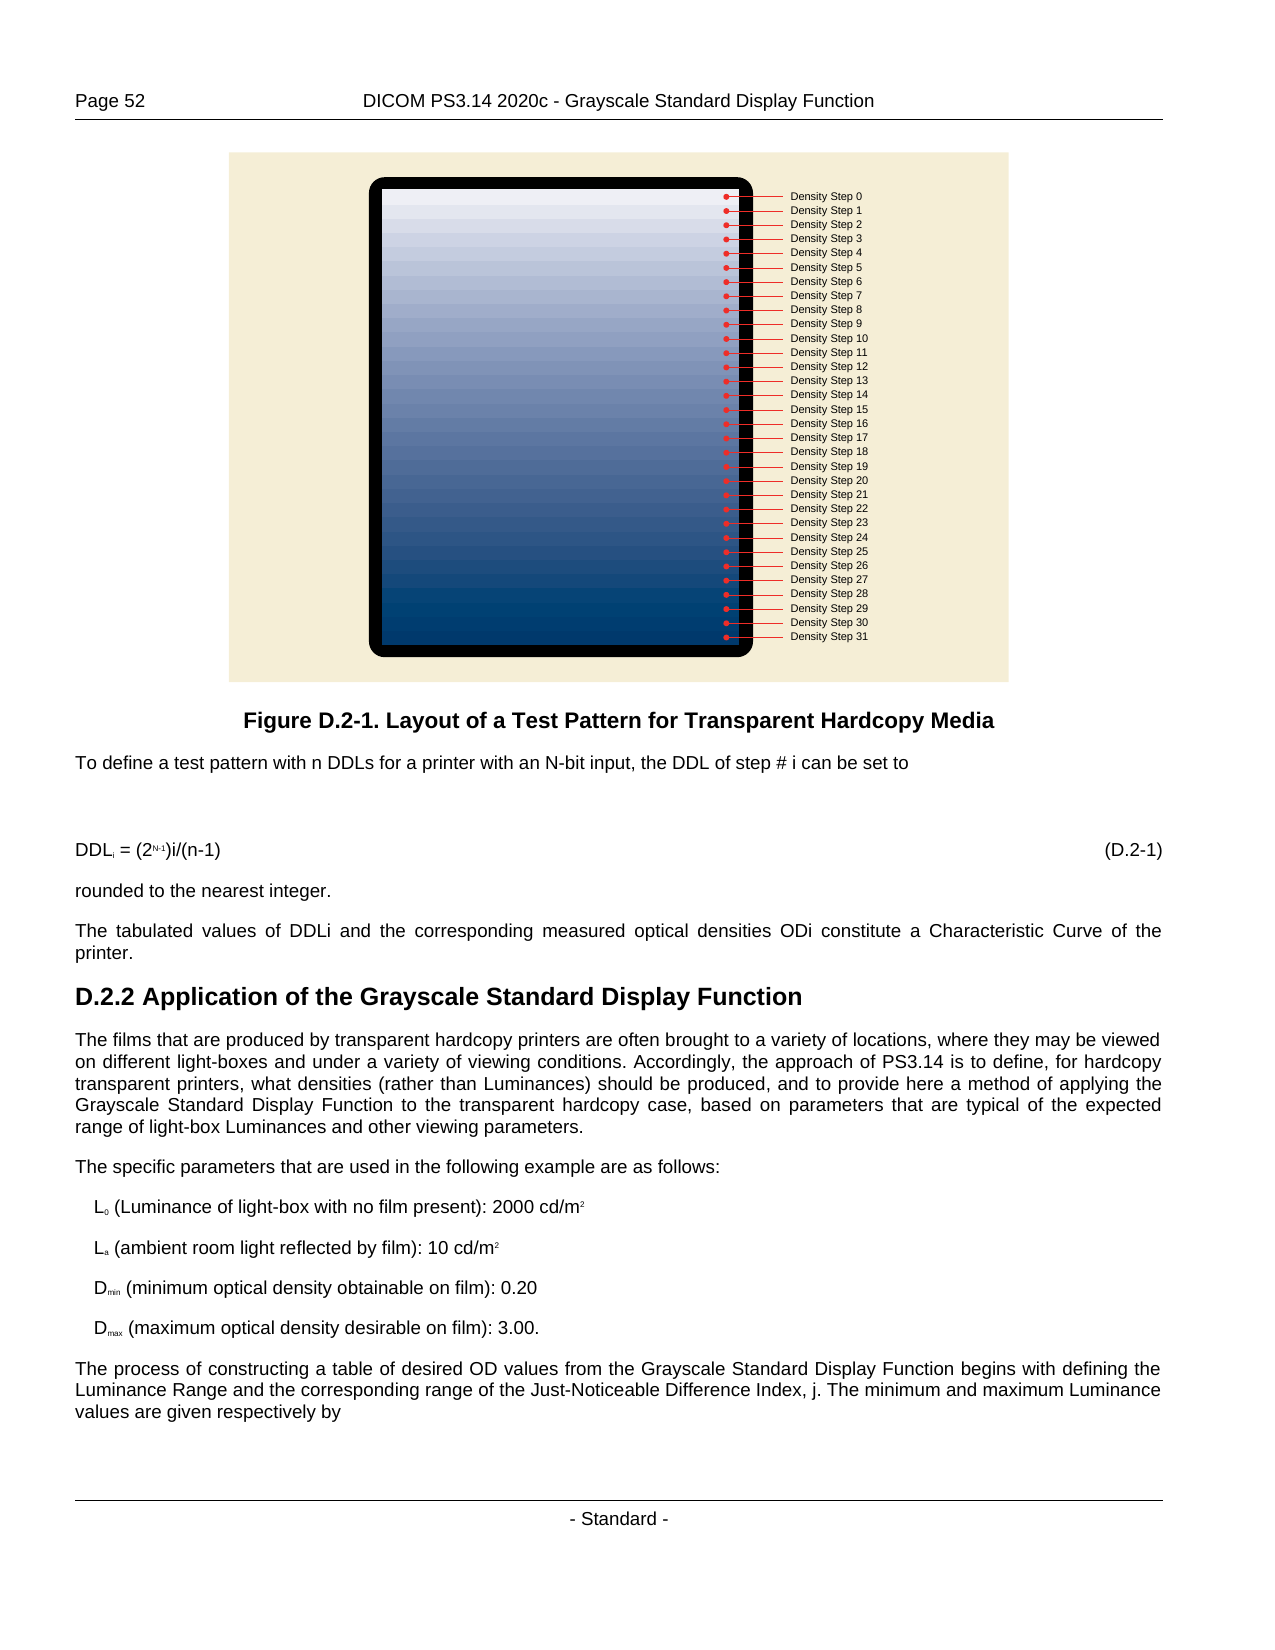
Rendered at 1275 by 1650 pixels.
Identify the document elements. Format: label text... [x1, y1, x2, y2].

text D.2.2 Application of the Grayscale Standard Display Function [75, 982, 1162, 1011]
text rounded to the nearest integer. [75, 879, 1162, 901]
text Figure D.2-1. Layout of a Test Pattern for Transparent Hardcopy Media [75, 707, 1162, 733]
text To define a test pattern with n DDLs for a printer with an N-bit input, the DDL of step # i can be set to [75, 751, 1162, 773]
text La (ambient room light reflected by film): 10 cd/m2 [94, 1236, 1162, 1258]
text The tabulated values of DDLi and the corresponding measured optical densities ODi constitute a Characteristic Curve of the printer. [75, 920, 1162, 963]
table_header DDLi = (2N-1)i/(n-1) [75, 839, 1094, 861]
text The specific parameters that are used in the following example are as follows: [75, 1156, 1162, 1177]
table_header (D.2-1) [1095, 839, 1162, 861]
text The films that are produced by transparent hardcopy printers are often brought to a variety of locations, where they may be viewed on different light-boxes and under a variety of viewing conditions. Accordingly, the approach of PS3.14 is to define, for hardcopy transparent printers, what densities (rather than Luminances) should be produced, and to provide here a method of applying the Grayscale Standard Display Function to the transparent hardcopy case, based on parameters that are typical of the expected range of light-box Luminances and other viewing parameters. [75, 1029, 1162, 1137]
text L0 (Luminance of light-box with no film present): 2000 cd/m2 [94, 1196, 1162, 1218]
text The process of constructing a table of desired OD values from the Grayscale Standard Display Function begins with defining the Luminance Range and the corresponding range of the Just-Noticeable Difference Index, j. The minimum and maximum Luminance values are given respectively by [75, 1357, 1162, 1422]
text Dmin (minimum optical density obtainable on film): 0.20 [94, 1277, 1162, 1298]
text Dmax (maximum optical density desirable on film): 3.00. [94, 1317, 1162, 1339]
